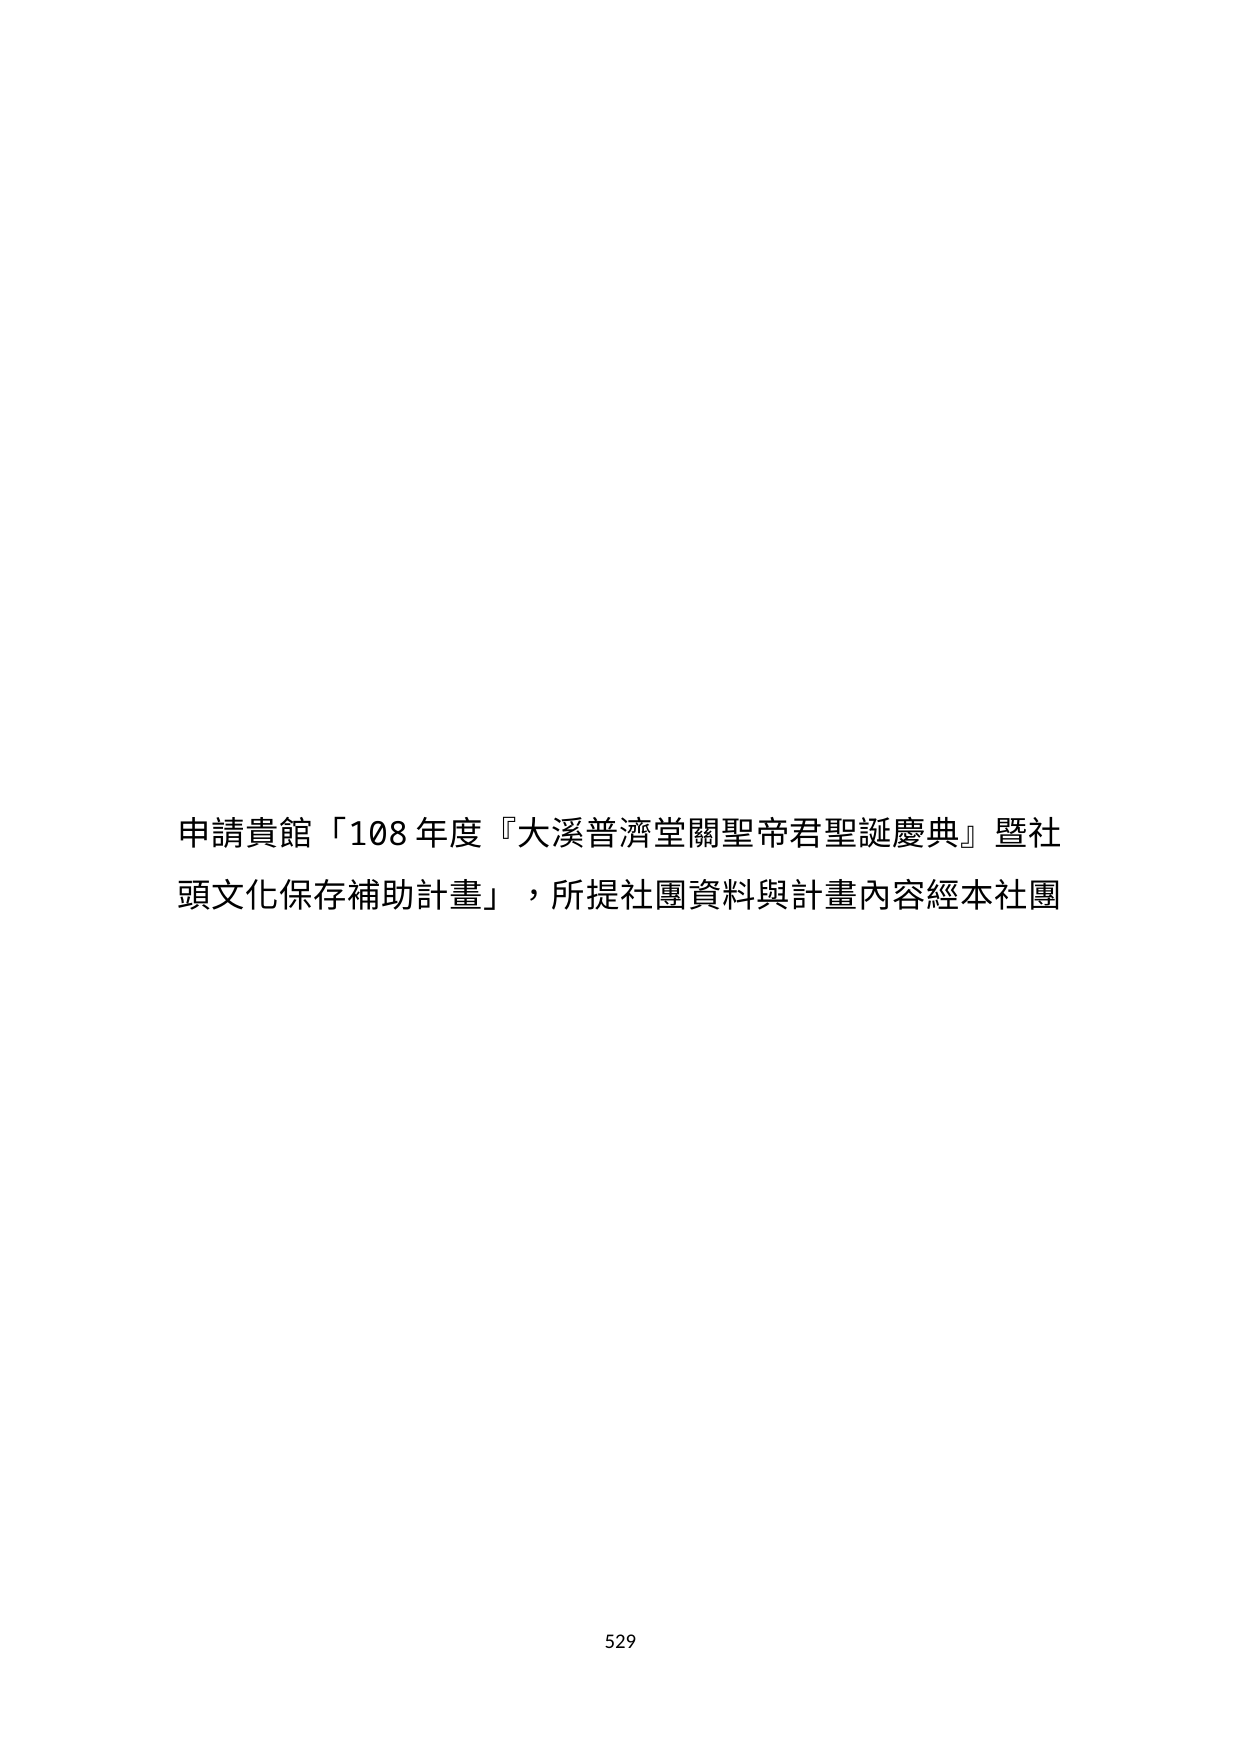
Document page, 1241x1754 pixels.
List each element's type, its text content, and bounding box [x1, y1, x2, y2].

text 申請貴館「108年度『大溪普濟堂關聖帝君聖誕慶典』暨社頭文化保存補助計畫」，所提社團資料與計畫內容經本社團 [177, 789, 1063, 914]
